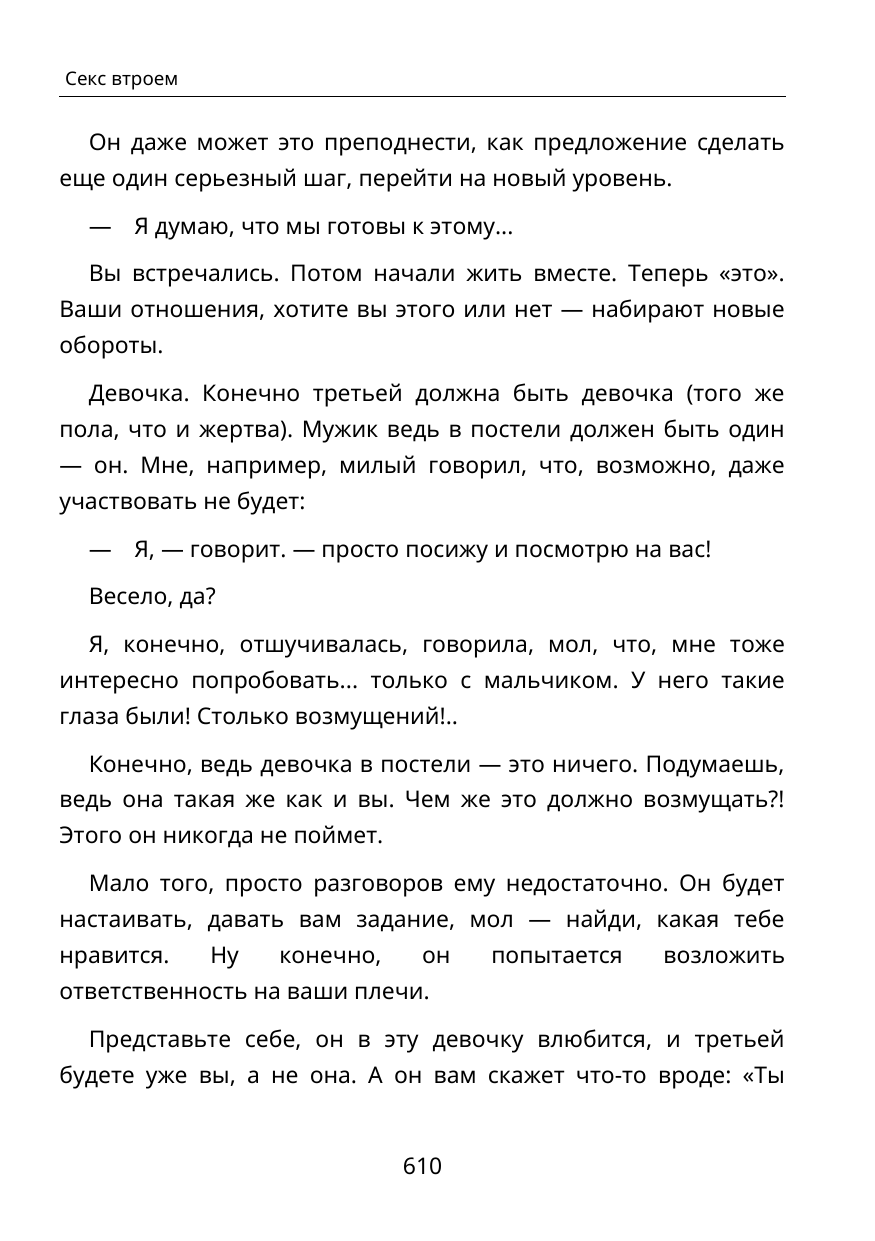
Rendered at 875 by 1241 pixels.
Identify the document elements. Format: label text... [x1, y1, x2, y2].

text Представьте себе, он в эту девочку влюбится, и третьей будете уже вы, а не она. А он вам скажет что-то вроде: «Ты [59, 1023, 786, 1090]
text Мало того, просто разговоров ему недостаточно. Он будет настаивать, давать вам задание, мол — найди, какая тебе нравится. Ну конечно, он попытается возложить ответственность на ваши плечи. [59, 867, 786, 1006]
text Я, конечно, отшучивалась, говорила, мол, что, мне тоже интересно попробовать... только с мальчиком. У него такие глаза были! Столько возмущений!.. [59, 628, 786, 731]
list Я думаю, что мы готовы к этому... [59, 210, 786, 241]
text Весело, да? [59, 580, 786, 611]
text Конечно, ведь девочка в постели — это ничего. Подумаешь, ведь она такая же как и вы. Чем же это должно возмущать?! Этого он никогда не поймет. [59, 747, 786, 851]
text Вы встречались. Потом начали жить вместе. Теперь «это». Ваши отношения, хотите вы этого или нет — набирают новые обороты. [59, 257, 786, 361]
list Я, — говорит. — просто посижу и посмотрю на вас! [59, 532, 786, 564]
text Он даже может это преподнести, как предложение сделать еще один серьезный шаг, перейти на новый уровень. [59, 126, 786, 193]
text Девочка. Конечно третьей должна быть девочка (того же пола, что и жертва). Мужик ведь в постели должен быть один — он. Мне, например, милый говорил, что, возможно, даже участвовать не будет: [59, 377, 786, 516]
